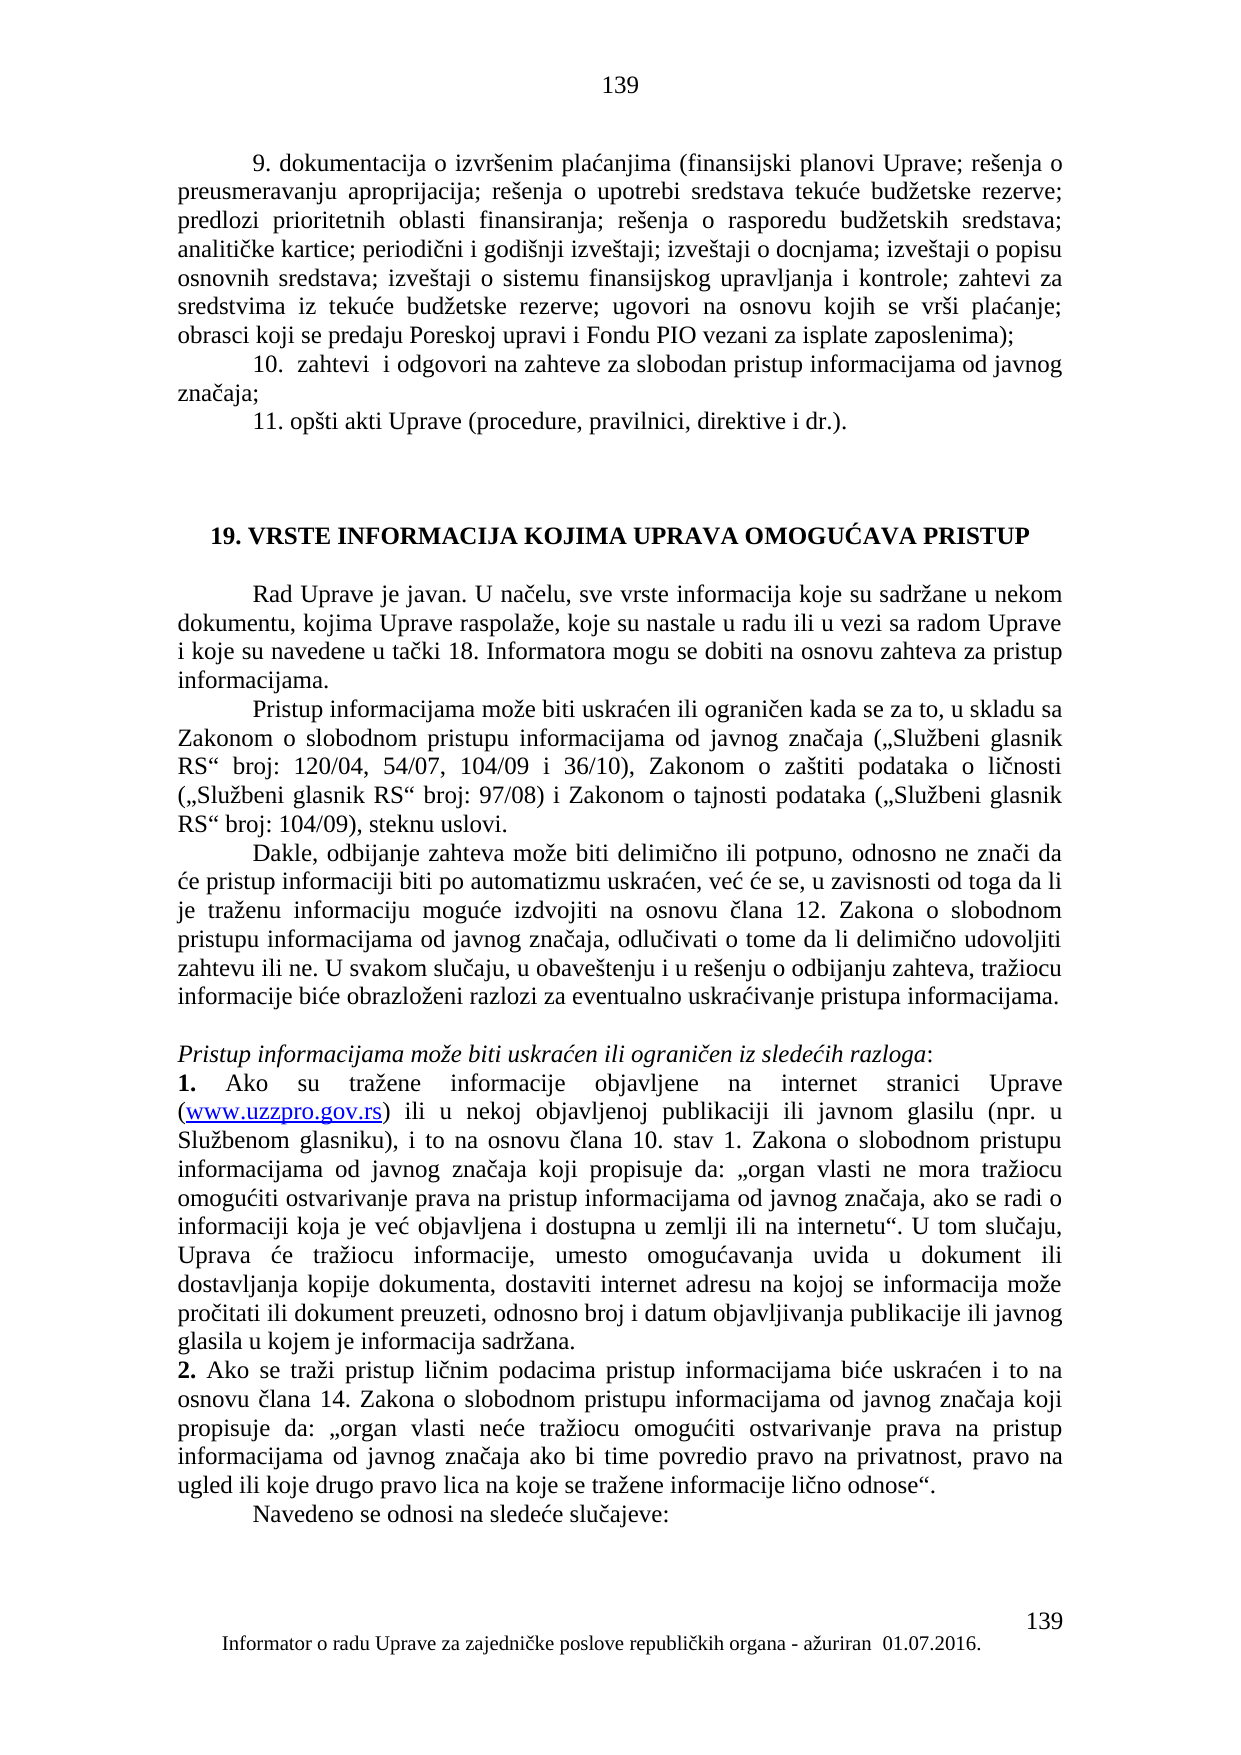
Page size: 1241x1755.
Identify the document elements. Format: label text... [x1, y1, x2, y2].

text Rad Uprave je javan. U načelu, sve vrste informacija koje su sadržane u nekom dokumentu, kojima Uprave raspolaže, koje su nastale u radu ili u vezi sa radom Uprave i koje su navedene u tački 18. Informatora mogu se dobiti na osnovu zahteva za pristup informacijama. [177, 579, 1063, 694]
text 11. opšti akti Uprave (procedure, pravilnici, direktive i dr.). [177, 406, 1063, 435]
text Navedeno se odnosi na sledeće slučajeve: [177, 1499, 1063, 1528]
text 9. dokumentacija o izvršenim plaćanjima (finansijski planovi Uprave; rešenja o preusmeravanju aproprijacija; rešenja o upotrebi sredstava tekuće budžetske rezerve; predlozi prioritetnih oblasti finansiranja; rešenja o rasporedu budžetskih sredstava; analitičke kartice; periodični i godišnji izveštaji; izveštaji o docnjama; izveštaji o popisu osnovnih sredstava; izveštaji o sistemu finansijskog upravlјanja i kontrole; zahtevi za sredstvima iz tekuće budžetske rezerve; ugovori na osnovu kojih se vrši plaćanje; obrasci koji se predaju Poreskoj upravi i Fondu PIO vezani za isplate zaposlenima); [177, 148, 1063, 349]
text Dakle, odbijanje zahteva može biti delimično ili potpuno, odnosno ne znači da će pristup informaciji biti po automatizmu uskraćen, već će se, u zavisnosti od toga da li je traženu informaciju moguće izdvojiti na osnovu člana 12. Zakona o slobodnom pristupu informacijama od javnog značaja, odlučivati o tome da li delimično udovolјiti zahtevu ili ne. U svakom slučaju, u obaveštenju i u rešenju o odbijanju zahteva, tražiocu informacije biće obrazloženi razlozi za eventualno uskraćivanje pristupa informacijama. [177, 838, 1063, 1010]
text Pristup informacijama može biti uskraćen ili ograničen kada se za to, u skladu sa Zakonom o slobodnom pristupu informacijama od javnog značaja („Službeni glasnik RS“ broj: 120/04, 54/07, 104/09 i 36/10), Zakonom o zaštiti podataka o ličnosti („Službeni glasnik RS“ broj: 97/08) i Zakonom o tajnosti podataka („Službeni glasnik RS“ broj: 104/09), steknu uslovi. [177, 694, 1063, 838]
text 2. Ako se traži pristup ličnim podacima pristup informacijama biće uskraćen i to na osnovu člana 14. Zakona o slobodnom pristupu informacijama od javnog značaja koji propisuje da: „organ vlasti neće tražiocu omogućiti ostvarivanje prava na pristup informacijama od javnog značaja ako bi time povredio pravo na privatnost, pravo na ugled ili koje drugo pravo lica na koje se tražene informacije lično odnose“. [177, 1355, 1063, 1499]
text 19. VRSTE INFORMACIJA KOJIMA UPRAVA OMOGUĆAVA PRISTUP [177, 521, 1063, 550]
text Pristup informacijama može biti uskraćen ili ograničen iz sledećih razloga: [177, 1039, 1063, 1068]
text 1. Ako su tražene informacije objavlјene na internet stranici Uprave (www.uzzpro.gov.rs) ili u nekoj objavlјenoj publikaciji ili javnom glasilu (npr. u Službenom glasniku), i to na osnovu člana 10. stav 1. Zakona o slobodnom pristupu informacijama od javnog značaja koji propisuje da: „organ vlasti ne mora tražiocu omogućiti ostvarivanje prava na pristup informacijama od javnog značaja, ako se radi o informaciji koja je već objavlјena i dostupna u zemlјi ili na internetu“. U tom slučaju, Uprava će tražiocu informacije, umesto omogućavanja uvida u dokument ili dostavlјanja kopije dokumenta, dostaviti internet adresu na kojoj se informacija može pročitati ili dokument preuzeti, odnosno broj i datum objavlјivanja publikacije ili javnog glasila u kojem je informacija sadržana. [177, 1068, 1063, 1355]
text 10. zahtevi i odgovori na zahteve za slobodan pristup informacijama od javnog značaja; [177, 349, 1063, 406]
